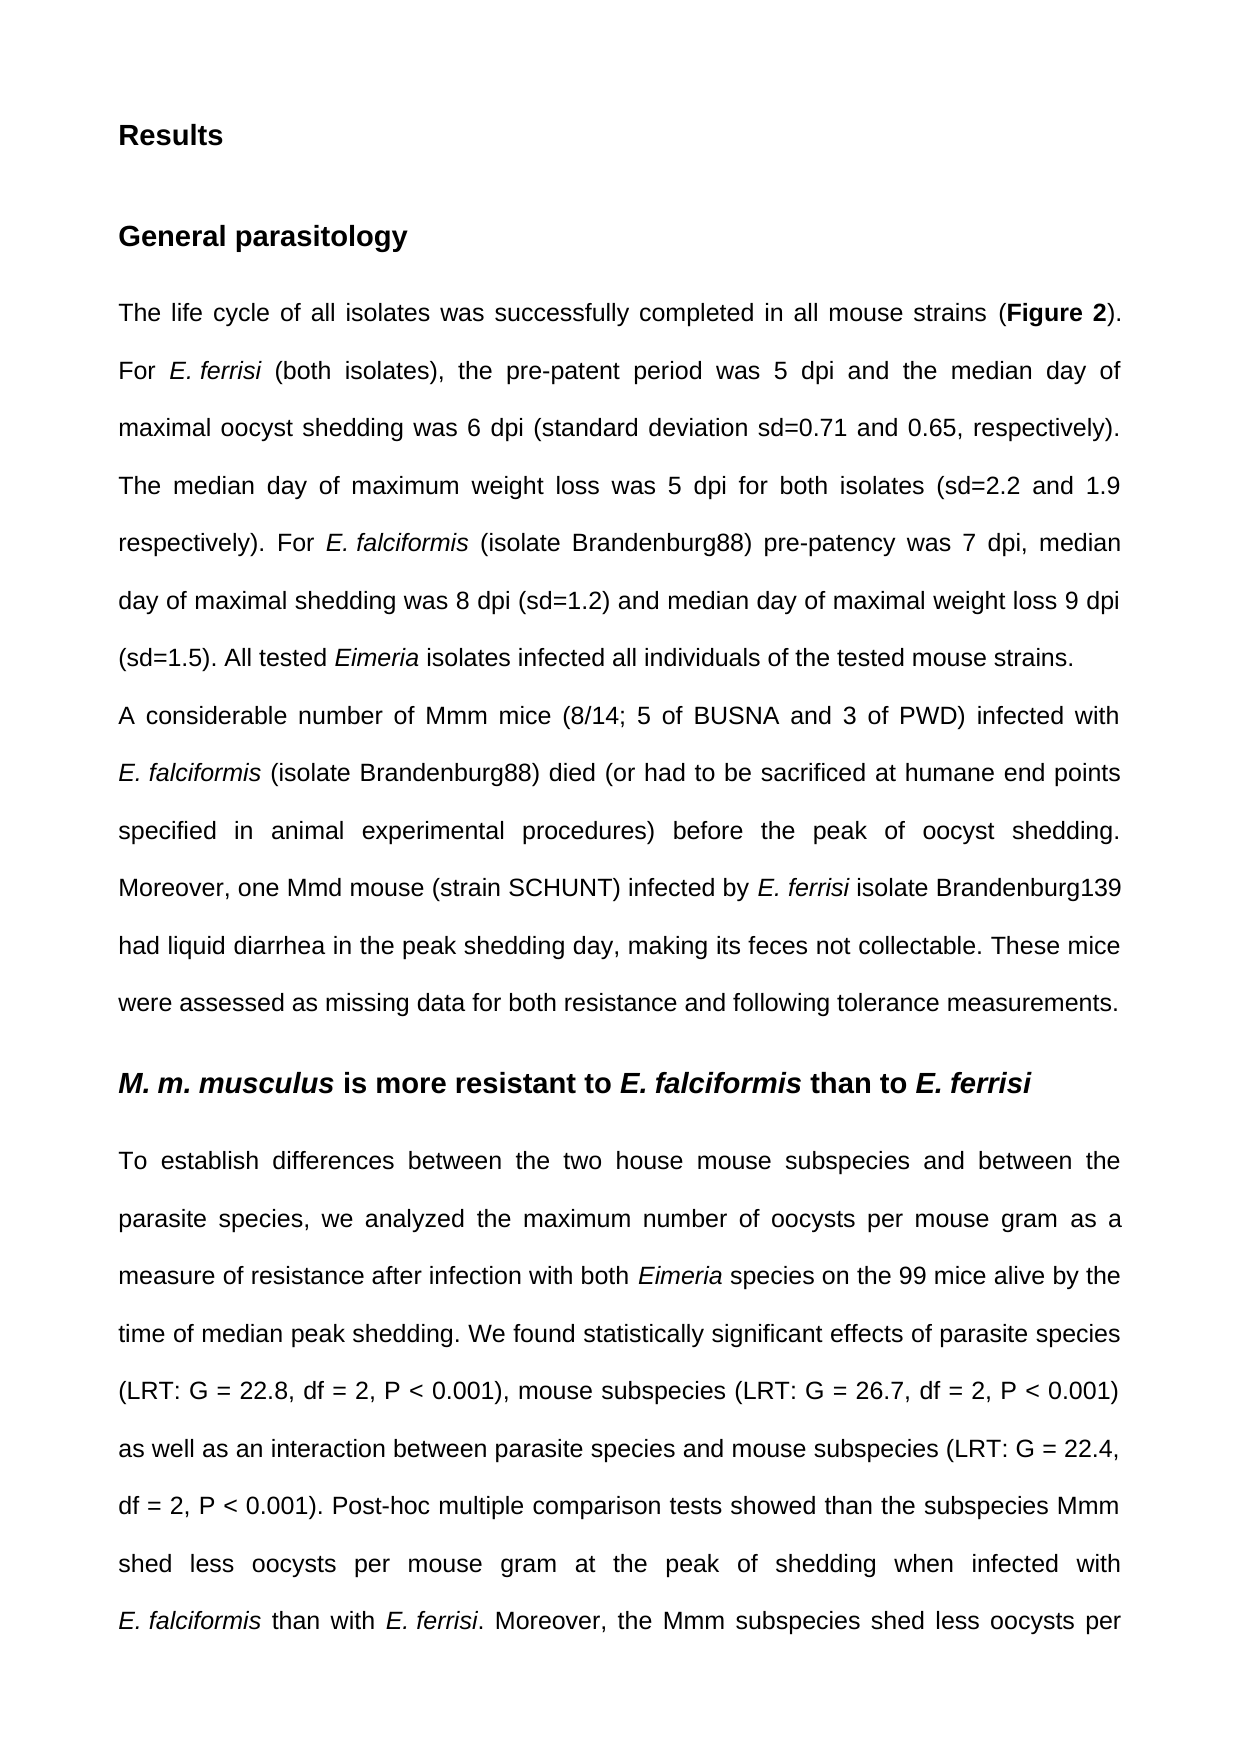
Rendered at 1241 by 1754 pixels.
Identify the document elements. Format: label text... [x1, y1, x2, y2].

text To establish differences between the two house mouse subspecies and between the parasite species, we analyzed the maximum number of oocysts per mouse gram as a measure of resistance after infection with both Eimeria species on the 99 mice alive by the time of median peak shedding. We found statistically significant effects of parasite species (LRT: G = 22.8, df = 2, P < 0.001), mouse subspecies (LRT: G = 26.7, df = 2, P < 0.001) as well as an interaction between parasite species and mouse subspecies (LRT: G = 22.4, df = 2, P < 0.001). Post-hoc multiple comparison tests showed than the subspecies Mmm shed less oocysts per mouse gram at the peak of shedding when infected with E. falciformis than with E. ferrisi. Moreover, the Mmm subspecies shed less oocysts per [118, 1146, 1122, 1635]
text A considerable number of Mmm mice (8/14; 5 of BUSNA and 3 of PWD) infected with E. falciformis (isolate Brandenburg88) died (or had to be sacrificed at humane end points specified in animal experimental procedures) before the peak of oocyst shedding. Moreover, one Mmd mouse (strain SCHUNT) infected by E. ferrisi isolate Brandenburg139 had liquid diarrhea in the peak shedding day, making its feces not collectable. These mice were assessed as missing data for both resistance and following tolerance measurements. [118, 701, 1122, 1017]
subtitle General parasitology [118, 218, 1122, 252]
subtitle Results [118, 118, 1122, 152]
text The life cycle of all isolates was successfully completed in all mouse strains (Figure 2). For E. ferrisi (both isolates), the pre-patent period was 5 dpi and the median day of maximal oocyst shedding was 6 dpi (standard deviation sd=0.71 and 0.65, respectively). The median day of maximum weight loss was 5 dpi for both isolates (sd=2.2 and 1.9 respectively). For E. falciformis (isolate Brandenburg88) pre-patency was 7 dpi, median day of maximal shedding was 8 dpi (sd=1.2) and median day of maximal weight loss 9 dpi (sd=1.5). All tested Eimeria isolates infected all individuals of the tested mouse strains. [118, 298, 1122, 672]
subtitle M. m. musculus is more resistant to E. falciformis than to E. ferrisi [118, 1066, 1122, 1100]
